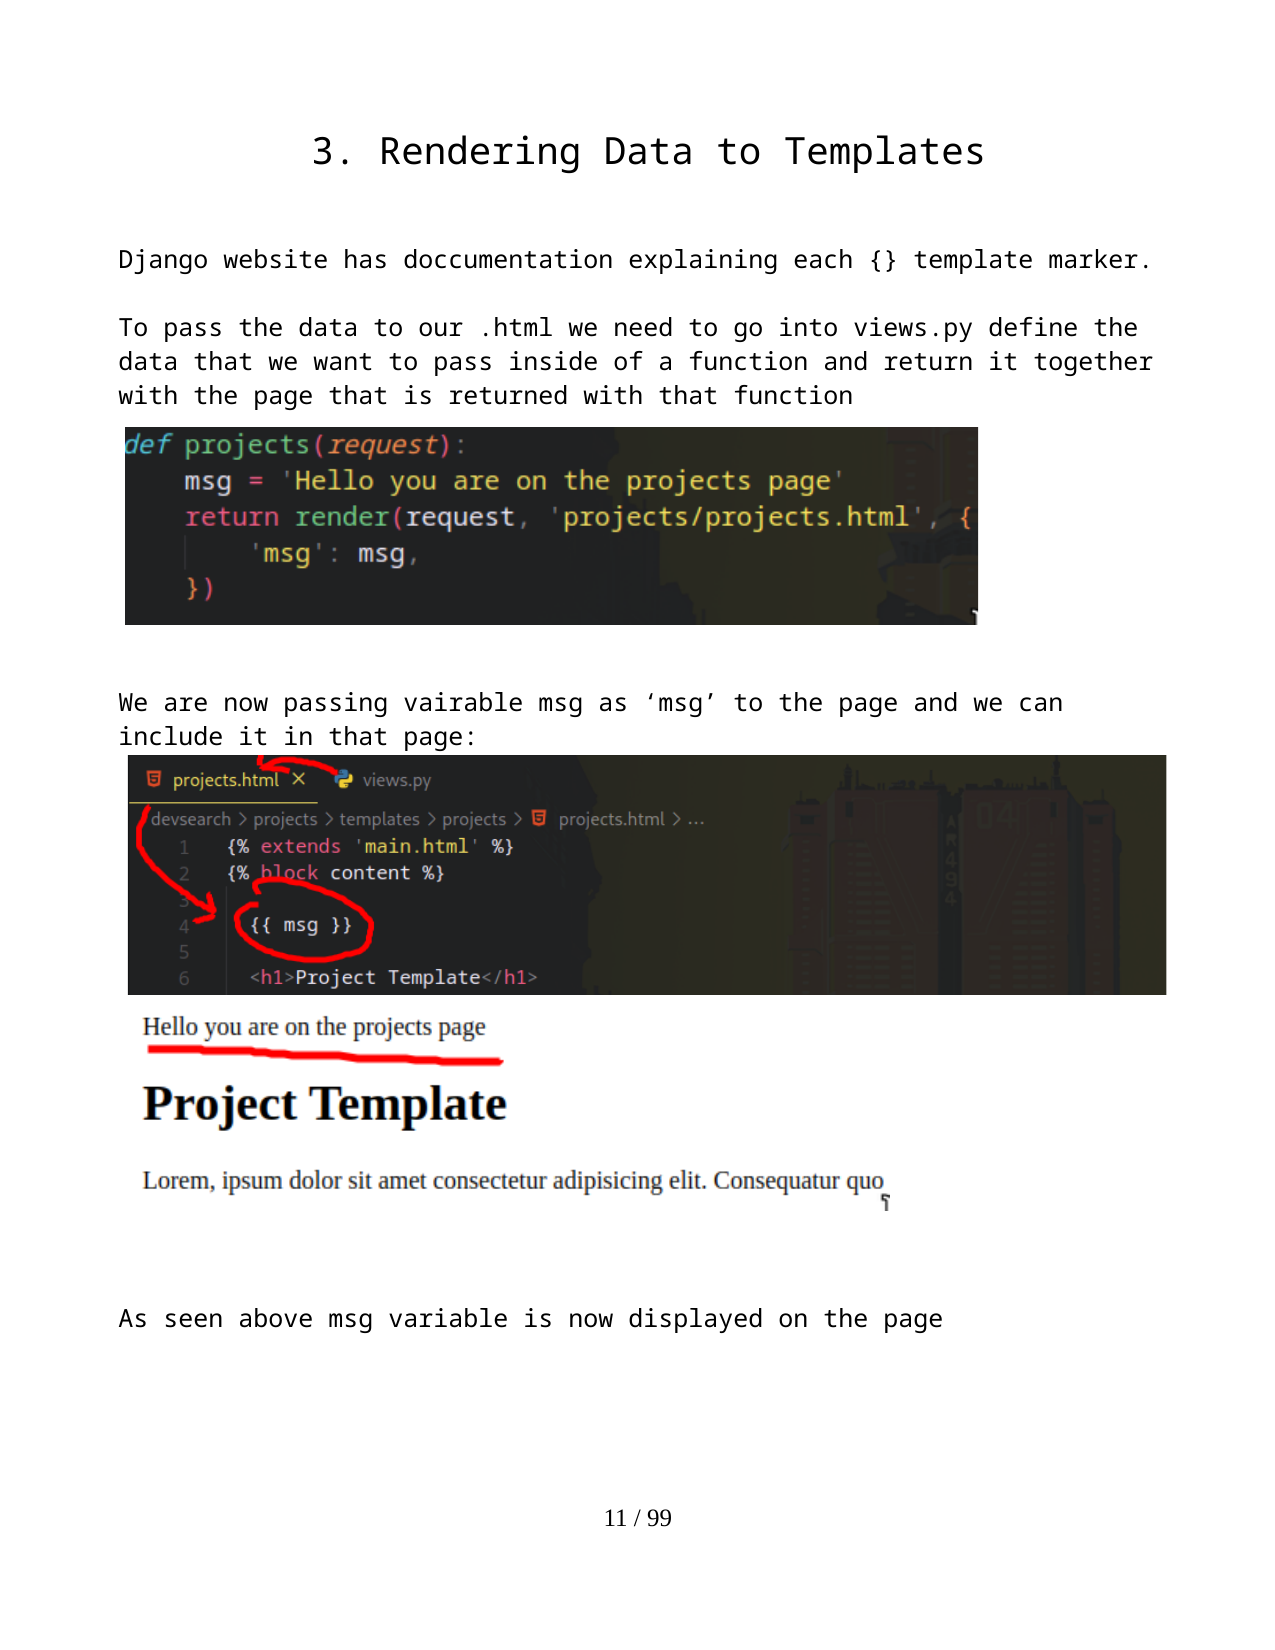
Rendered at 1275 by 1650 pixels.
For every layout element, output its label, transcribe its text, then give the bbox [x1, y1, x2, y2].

picture [135, 1007, 890, 1211]
text As seen above msg variable is now displayed on the page [118, 1301, 1157, 1335]
subtitle 3. Rendering Data to Templates [118, 124, 1157, 175]
text Django website has doccumentation explaining each {} template marker. [118, 242, 1157, 276]
text We are now passing vairable msg as ‘msg’ to the page and we can include it in that page: [118, 684, 1157, 753]
picture [127, 755, 1167, 995]
picture [125, 427, 979, 625]
text To pass the data to our .html we need to go into views.py define the data that we want to pass inside of a function and return it together with the page that is returned with that function [118, 310, 1157, 412]
